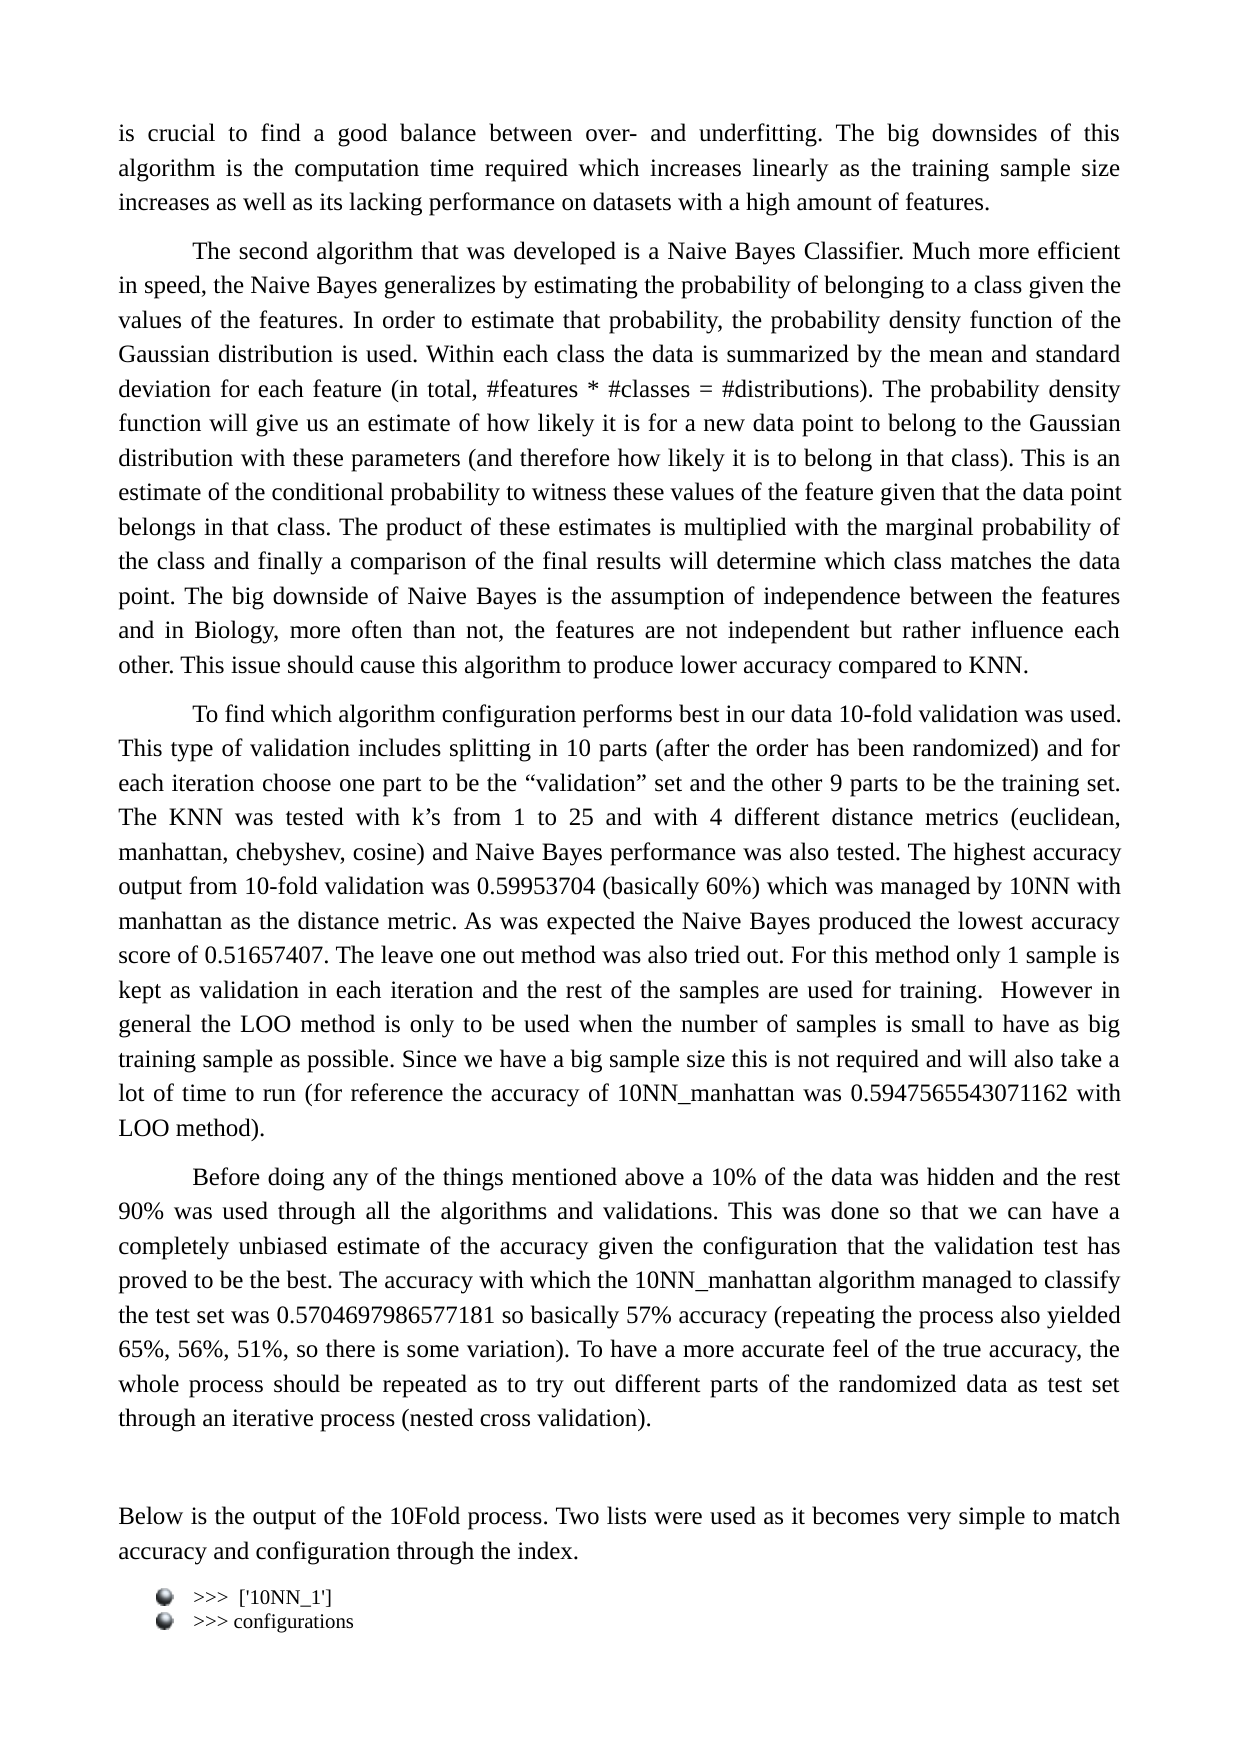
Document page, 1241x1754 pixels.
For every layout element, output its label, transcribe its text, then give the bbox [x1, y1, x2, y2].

text Below is the output of the 10Fold process. Two lists were used as it becomes very simple to match accuracy and configuration through the index. [118, 1501, 1122, 1564]
list >>> ['10NN_1'] [156, 1585, 1122, 1609]
list >>> configurations [156, 1609, 1122, 1633]
text The second algorithm that was developed is a Naive Bayes Classifier. Much more efficient in speed, the Naive Bayes generalizes by estimating the probability of belonging to a class given the values of the features. In order to estimate that probability, the probability density function of the Gaussian distribution is used. Within each class the data is summarized by the mean and standard deviation for each feature (in total, #features * #classes = #distributions). The probability density function will give us an estimate of how likely it is for a new data point to belong to the Gaussian distribution with these parameters (and therefore how likely it is to belong in that class). This is an estimate of the conditional probability to witness these values of the feature given that the data point belongs in that class. The product of these estimates is multiplied with the marginal probability of the class and finally a comparison of the final results will determine which class matches the data point. The big downside of Naive Bayes is the assumption of independence between the features and in Biology, more often than not, the features are not independent but rather influence each other. This issue should cause this algorithm to produce lower accuracy compared to KNN. [118, 236, 1122, 679]
picture [156, 1612, 174, 1630]
text is crucial to find a good balance between over- and underfitting. The big downsides of this algorithm is the computation time required which increases linearly as the training sample size increases as well as its lacking performance on datasets with a high amount of features. [118, 118, 1122, 216]
text To find which algorithm configuration performs best in our data 10-fold validation was used. This type of validation includes splitting in 10 parts (after the order has been randomized) and for each iteration choose one part to be the “validation” set and the other 9 parts to be the training set. The KNN was tested with k’s from 1 to 25 and with 4 different distance metrics (euclidean, manhattan, chebyshev, cosine) and Naive Bayes performance was also tested. The highest accuracy output from 10-fold validation was 0.59953704 (basically 60%) which was managed by 10NN with manhattan as the distance metric. As was expected the Naive Bayes produced the lowest accuracy score of 0.51657407. The leave one out method was also tried out. For this method only 1 sample is kept as validation in each iteration and the rest of the samples are used for training. However in general the LOO method is only to be used when the number of samples is small to have as big training sample as possible. Since we have a big sample size this is not required and will also take a lot of time to run (for reference the accuracy of 10NN_manhattan was 0.5947565543071162 with LOO method). [118, 699, 1122, 1141]
picture [156, 1588, 174, 1606]
text Before doing any of the things mentioned above a 10% of the data was hidden and the rest 90% was used through all the algorithms and validations. This was done so that we can have a completely unbiased estimate of the accuracy given the configuration that the validation test has proved to be the best. The accuracy with which the 10NN_manhattan algorithm managed to classify the test set was 0.5704697986577181 so basically 57% accuracy (repeating the process also yielded 65%, 56%, 51%, so there is some variation). To have a more accurate feel of the true accuracy, the whole process should be repeated as to try out different parts of the randomized data as test set through an iterative process (nested cross validation). [118, 1162, 1122, 1432]
